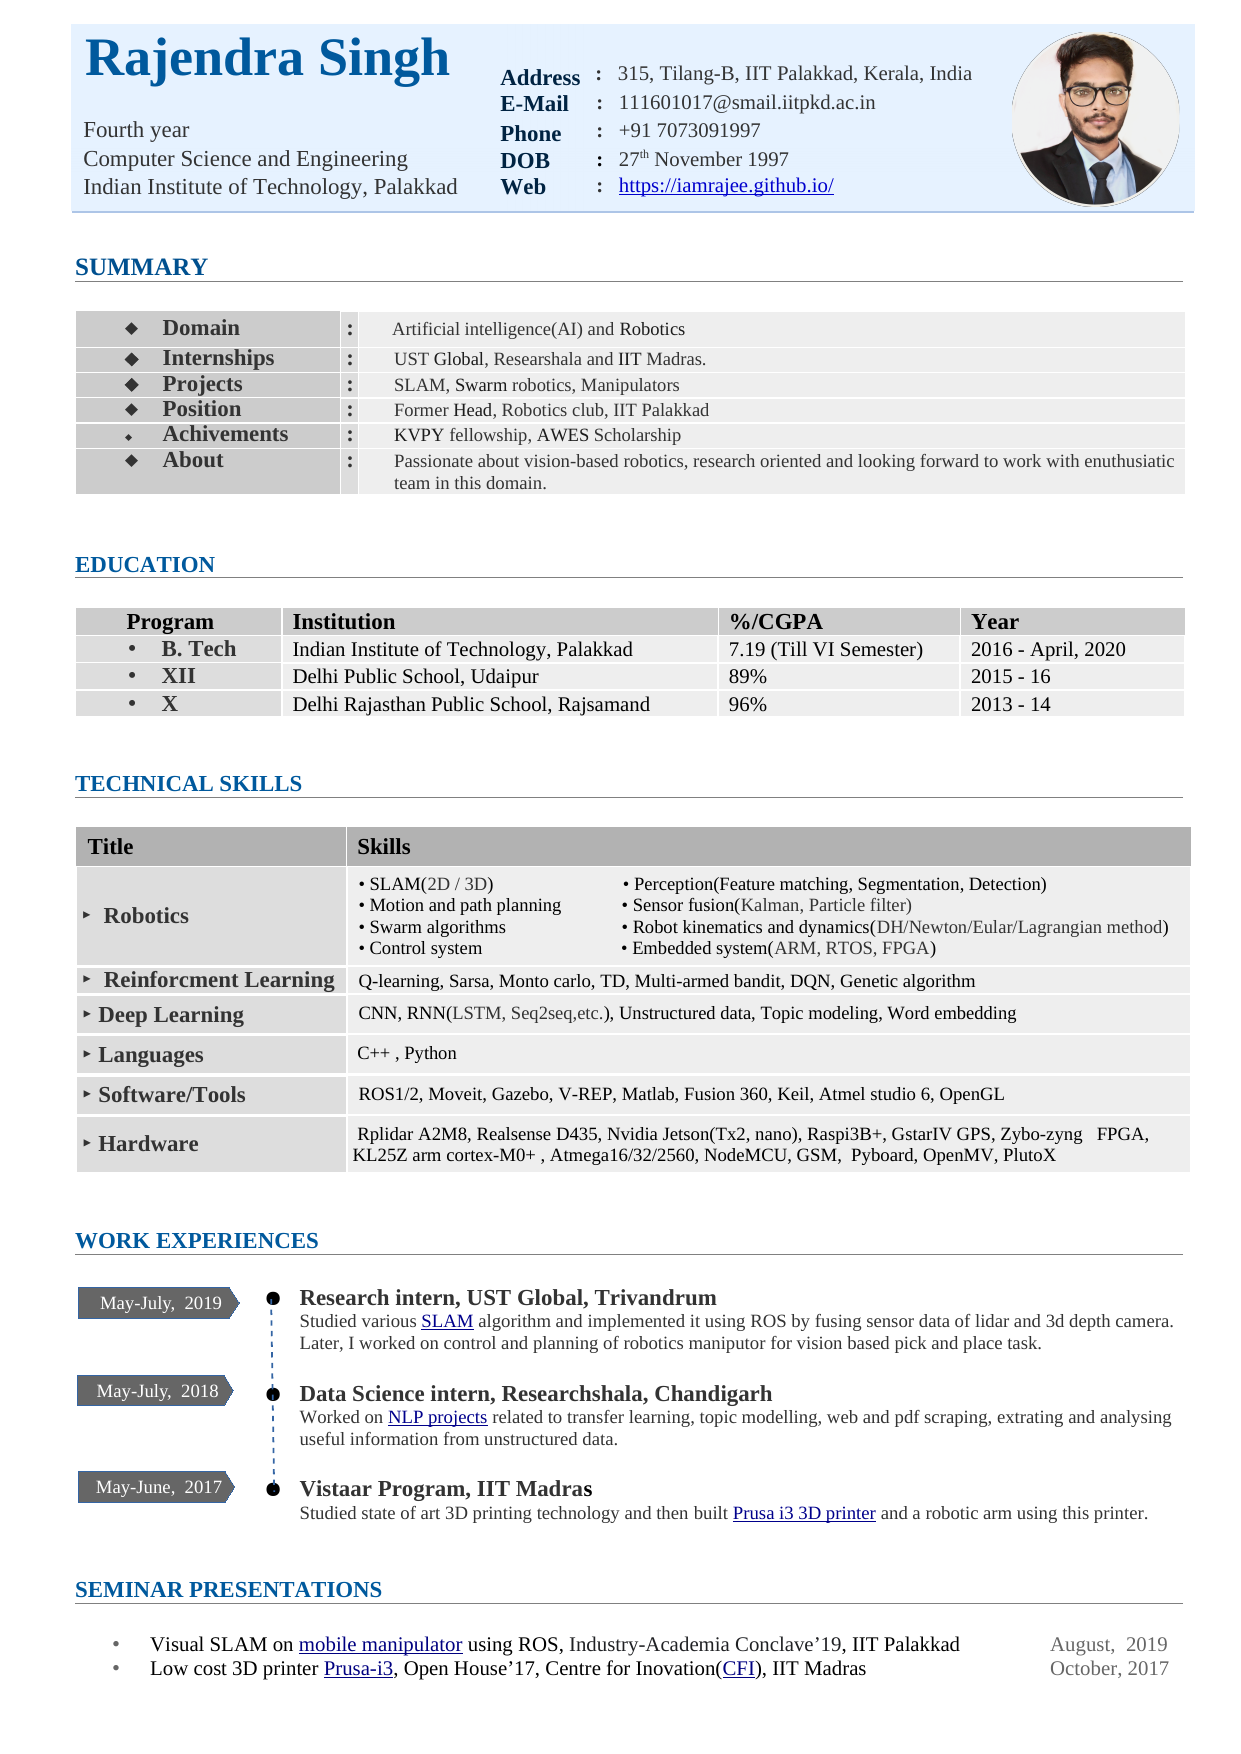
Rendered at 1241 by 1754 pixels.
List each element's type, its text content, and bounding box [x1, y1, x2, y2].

table_cell 96% [719, 691, 959, 716]
table_cell : 111601017@smail.iitpkd.ac.in : +91 7073091997 [590, 90, 1012, 147]
table_cell : 27th November 1997 [590, 147, 1012, 173]
table_header Title [76, 827, 346, 866]
table_header Address [500, 24, 590, 90]
table_cell Passionate about vision-based robotics, research oriented and looking forward to work with enuthusiatic team in this domain. [359, 449, 1185, 494]
table_cell Achivements [76, 424, 340, 448]
table_cell Indian Institute of Technology, Palakkad [283, 636, 717, 662]
table_header %/CGPA [719, 608, 960, 635]
table_cell 2016 - April, 2020 [961, 636, 1184, 662]
table_cell : [341, 399, 358, 422]
list Low cost 3D printer Prusa-i3, Open House’17, Centre for Inovation(CFI), IIT Madras October, 2017 [112, 1656, 1183, 1680]
table_cell ‣ Deep Learning [77, 996, 346, 1033]
table_cell Rplidar A2M8, Realsense D435, Nvidia Jetson(Tx2, nano), Raspi3B+, GstarIV GPS, Zybo-zyng FPGA, KL25Z arm cortex-M0+ , Atmega16/32/2560, NodeMCU, GSM, Pyboard, OpenMV, PlutoX [348, 1116, 1190, 1172]
list Research intern, UST Global, Trivandrum [264, 1284, 1183, 1310]
list Studied various SLAM algorithm and implemented it using ROS by fusing sensor data of lidar and 3d depth camera. Later, I worked on control and planning of robotics maniputor for vision based pick and place task. [264, 1310, 1183, 1353]
table_cell Indian Institute of Technology, Palakkad [72, 173, 500, 211]
table_cell 2015 - 16 [961, 664, 1184, 689]
list Studied state of art 3D printing technology and then built Prusa i3 3D printer and a robotic arm using this printer. [264, 1502, 1183, 1523]
table_cell About [76, 449, 340, 494]
table_cell E-Mail Phone [500, 90, 590, 147]
table_cell : [341, 348, 358, 372]
text WORK EXPERIENCES [75, 1228, 1183, 1254]
table_cell Internships [76, 348, 340, 372]
table_cell UST Global, Researshala and IIT Madras. [359, 348, 1185, 372]
table_cell • SLAM(2D / 3D) • Perception(Feature matching, Segmentation, Detection) • Motion and path planning • Sensor fusion(Kalman, Particle filter) • Swarm algorithms • Robot kinematics and dynamics(DH/Newton/Eular/Lagrangian method) • Control system • Embedded system(ARM, RTOS, FPGA) [348, 867, 1190, 965]
table_cell Delhi Rajasthan Public School, Rajsamand [283, 691, 717, 716]
text SEMINAR PRESENTATIONS [75, 1576, 1183, 1603]
table_cell ‣ Robotics [77, 867, 346, 965]
table_cell Computer Science and Engineering [72, 147, 500, 173]
table_cell X [76, 691, 281, 716]
table_cell Projects [76, 373, 340, 397]
list Visual SLAM on mobile manipulator using ROS, Industry-Academia Conclave’19, IIT Palakkad August, 2019 [112, 1632, 1183, 1656]
table_cell C++ , Python [348, 1035, 1190, 1073]
table_header : 315, Tilang-B, IIT Palakkad, Kerala, India [590, 24, 1194, 90]
table_cell : [341, 373, 358, 397]
text TECHNICAL SKILLS [75, 770, 1183, 797]
table_cell KVPY fellowship, AWES Scholarship [359, 424, 1185, 448]
table_cell CNN, RNN(LSTM, Seq2seq,etc.), Unstructured data, Topic modeling, Word embedding [348, 995, 1190, 1033]
table_header Year [961, 608, 1185, 635]
table_cell ‣ Reinforcment Learning [77, 968, 346, 993]
table_cell : https://iamrajee.github.io/ [590, 173, 1194, 211]
table_header Artificial intelligence(AI) and Robotics [359, 312, 1185, 346]
picture [1012, 32, 1180, 207]
list Data Science intern, Researchshala, Chandigarh [264, 1379, 1183, 1406]
list Vistaar Program, IIT Madras [264, 1475, 1183, 1502]
table_cell Delhi Public School, Udaipur [283, 664, 717, 689]
table_cell Former Head, Robotics club, IIT Palakkad [359, 399, 1185, 422]
table_cell ‣ Hardware [77, 1117, 346, 1172]
table_cell 2013 - 14 [961, 691, 1184, 716]
table_cell XII [76, 663, 281, 689]
list Worked on NLP projects related to transfer learning, topic modelling, web and pdf scraping, extrating and analysing useful information from unstructured data. [264, 1406, 1183, 1449]
table_header Program [76, 608, 281, 635]
text SUMMARY [75, 252, 1183, 281]
table_cell DOB [500, 147, 590, 173]
table_header : [341, 312, 358, 346]
table_header Institution [283, 608, 718, 635]
table_header Rajendra Singh [72, 24, 500, 90]
table_cell SLAM, Swarm robotics, Manipulators [359, 373, 1185, 397]
text EDUCATION [75, 551, 1183, 577]
table_cell Position [76, 398, 340, 422]
table_header Skills [347, 827, 1191, 866]
table_cell 7.19 (Till VI Semester) [719, 636, 959, 662]
table_cell 89% [719, 664, 959, 689]
table_cell ‣ Software/Tools [77, 1077, 346, 1114]
table_cell : [341, 424, 358, 448]
table_cell : [341, 449, 358, 494]
table_cell ROS1/2, Moveit, Gazebo, V-REP, Matlab, Fusion 360, Keil, Atmel studio 6, OpenGL [348, 1076, 1190, 1114]
table_cell Fourth year [72, 90, 500, 147]
table_cell B. Tech [76, 636, 281, 662]
table_cell Q-learning, Sarsa, Monto carlo, TD, Multi-armed bandit, DQN, Genetic algorithm [348, 967, 1190, 993]
table_header Domain [76, 311, 340, 346]
table_cell ‣ Languages [77, 1036, 346, 1073]
table_cell Web [500, 173, 590, 211]
